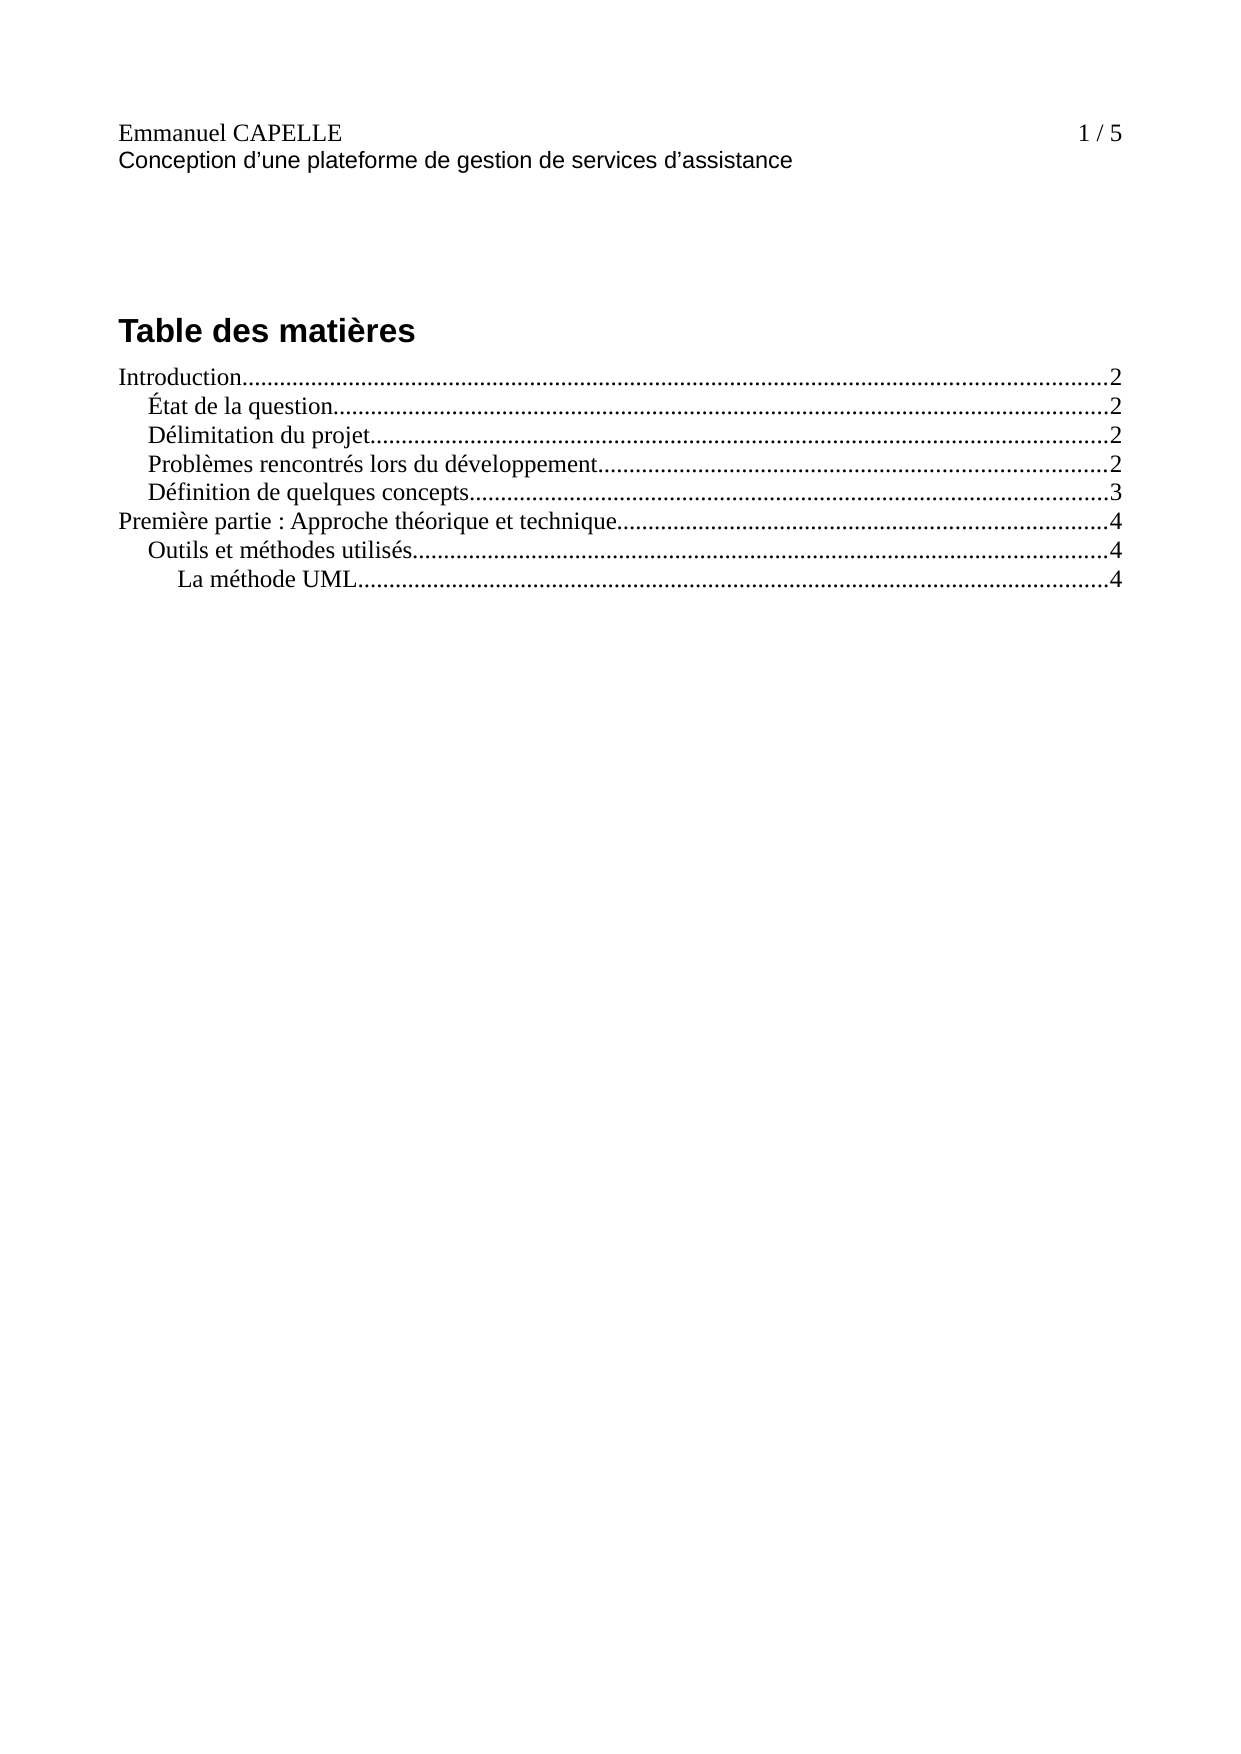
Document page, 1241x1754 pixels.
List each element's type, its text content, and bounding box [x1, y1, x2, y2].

text Délimitation du projet 2 [148, 420, 1122, 449]
subtitle Table des matières [118, 311, 1122, 350]
text Définition de quelques concepts 3 [148, 477, 1122, 506]
text Problèmes rencontrés lors du développement 2 [148, 449, 1122, 477]
text Outils et méthodes utilisés 4 [148, 535, 1122, 564]
text La méthode UML 4 [177, 564, 1122, 592]
text Introduction 2 [118, 362, 1122, 391]
text Première partie : Approche théorique et technique 4 [118, 506, 1122, 535]
text État de la question 2 [148, 391, 1122, 420]
